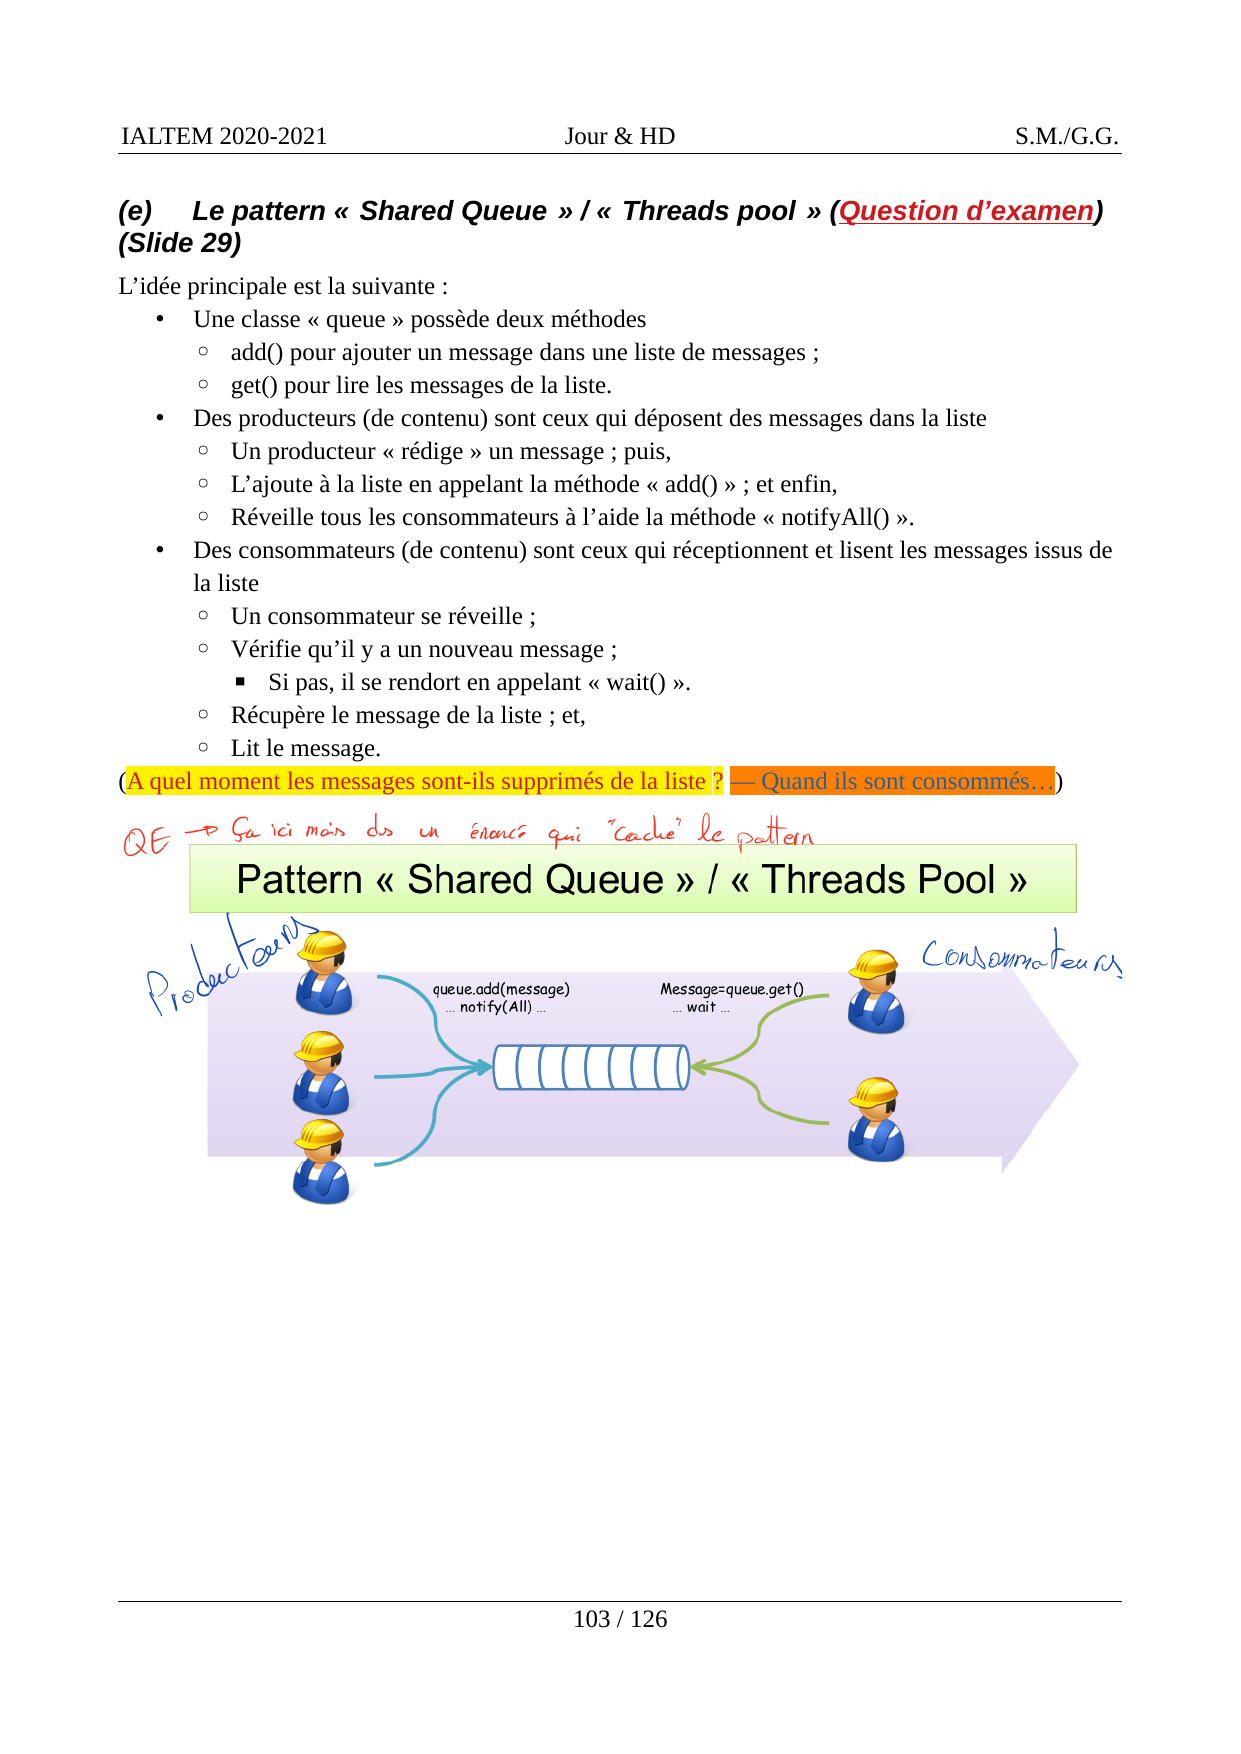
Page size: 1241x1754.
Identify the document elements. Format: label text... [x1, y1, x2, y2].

list Des producteurs (de contenu) sont ceux qui déposent des messages dans la liste [156, 403, 1122, 432]
list Lit le message. [193, 733, 1122, 762]
list Un consommateur se réveille ; [193, 601, 1122, 630]
list add() pour ajouter un message dans une liste de messages ; [193, 337, 1122, 366]
list Une classe « queue » possède deux méthodes [156, 304, 1122, 333]
list L’ajoute à la liste en appelant la méthode « add() » ; et enfin, [193, 469, 1122, 498]
subtitle Le pattern « Shared Queue » / « Threads pool » (Question d’examen) (Slide 29) [118, 195, 1122, 258]
list Un producteur « rédige » un message ; puis, [193, 436, 1122, 465]
picture [118, 813, 1123, 1211]
list Vérifie qu’il y a un nouveau message ; [193, 634, 1122, 663]
list Si pas, il se rendort en appelant « wait() ». [231, 667, 1122, 696]
list Réveille tous les consommateurs à l’aide la méthode « notifyAll() ». [193, 502, 1122, 531]
text L’idée principale est la suivante : [118, 271, 1122, 300]
list get() pour lire les messages de la liste. [193, 370, 1122, 399]
list Récupère le message de la liste ; et, [193, 700, 1122, 729]
list Des consommateurs (de contenu) sont ceux qui réceptionnent et lisent les messages issus de la liste [156, 535, 1122, 597]
text (A quel moment les messages sont-ils supprimés de la liste ? — Quand ils sont consommés…) [118, 766, 1122, 795]
